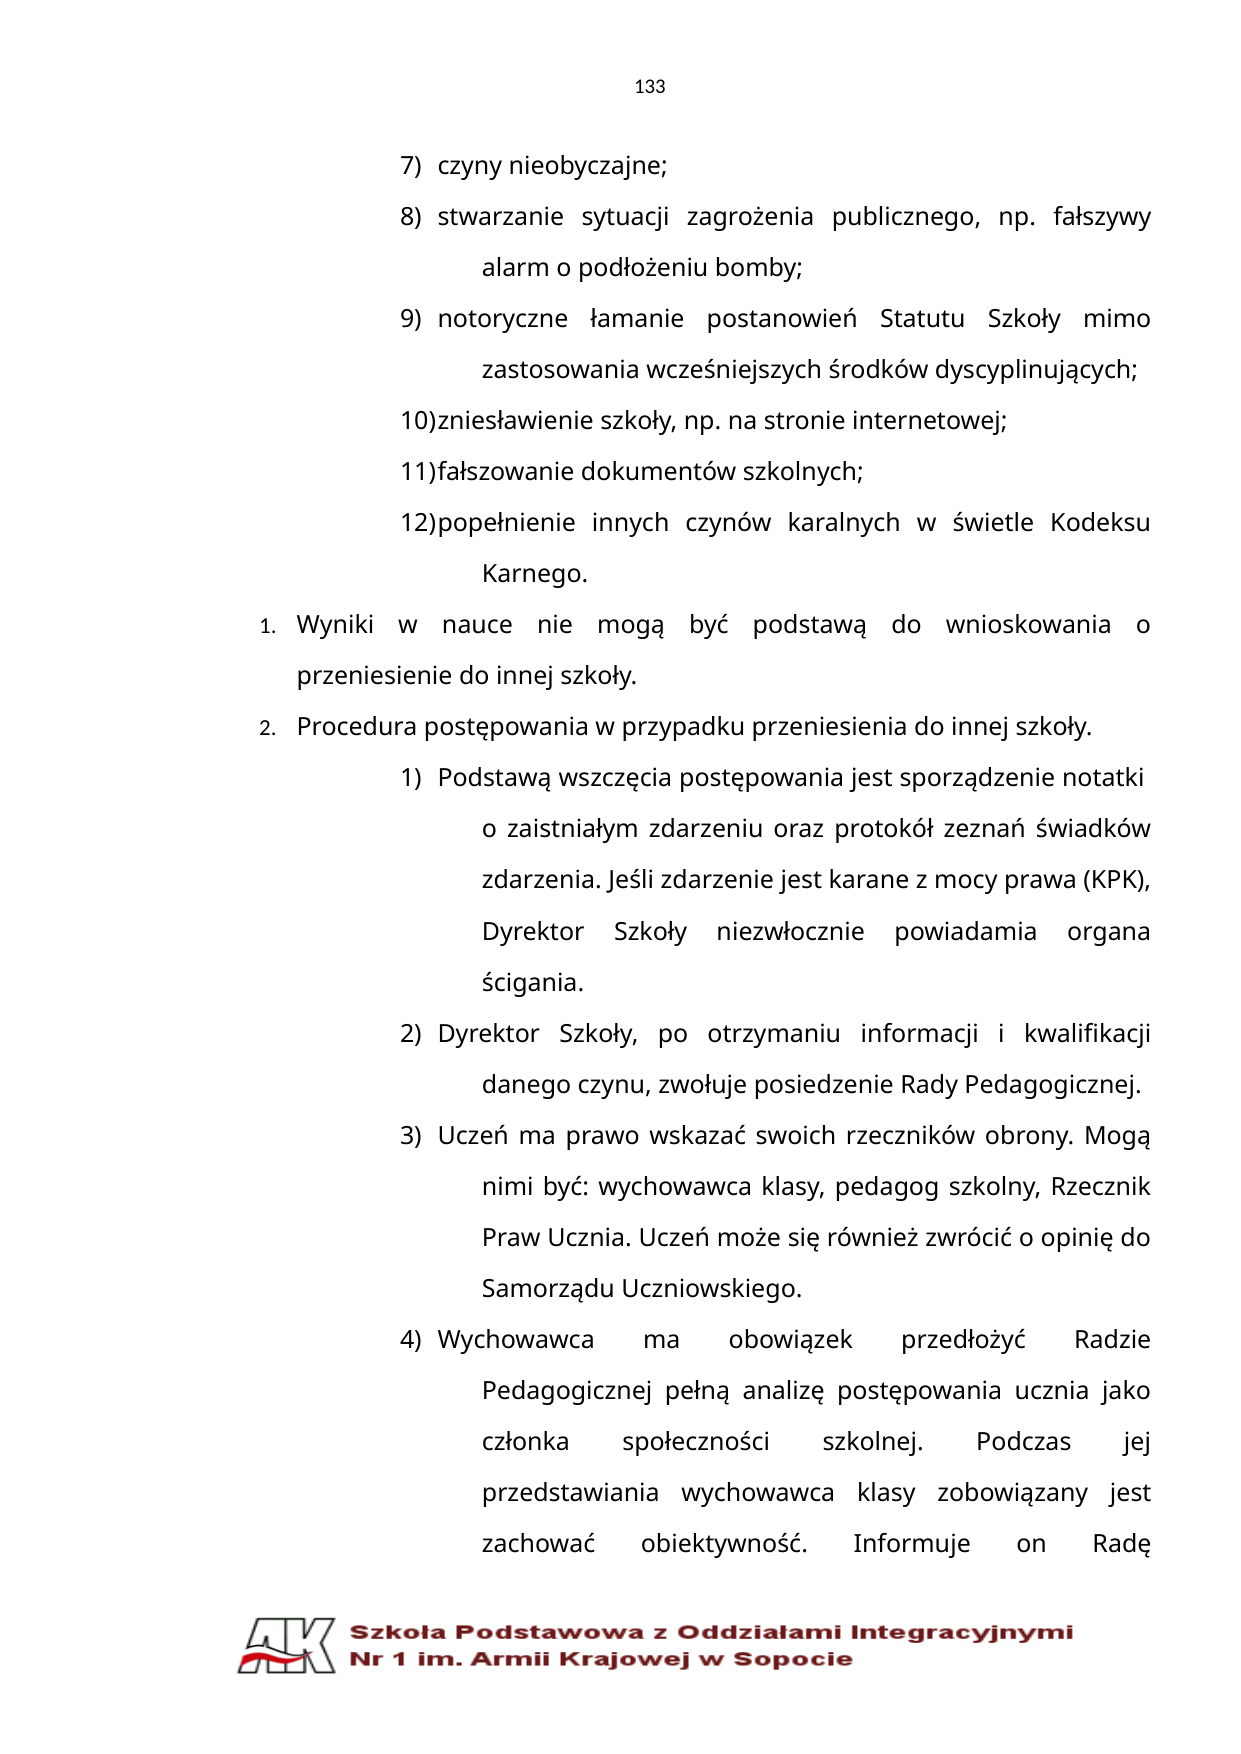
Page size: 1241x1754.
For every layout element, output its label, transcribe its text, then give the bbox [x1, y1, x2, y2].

list Uczeń ma prawo wskazać swoich rzeczników obrony. Mogą nimi być: wychowawca klasy, pedagog szkolny, Rzecznik Praw Ucznia. Uczeń może się również zwrócić o opinię do Samorządu Uczniowskiego. [400, 1117, 1152, 1304]
list Wyniki w nauce nie mogą być podstawą do wnioskowania o przeniesienie do innej szkoły. [259, 607, 1152, 692]
list fałszowanie dokumentów szkolnych; [400, 454, 1152, 488]
list Podstawą wszczęcia postępowania jest sporządzenie notatki o zaistniałym zdarzeniu oraz protokół zeznań świadków zdarzenia. Jeśli zdarzenie jest karane z mocy prawa (KPK), Dyrektor Szkoły niezwłocznie powiadamia organa ścigania. [400, 760, 1152, 998]
picture [236, 1611, 1122, 1680]
list Dyrektor Szkoły, po otrzymaniu informacji i kwalifikacji danego czynu, zwołuje posiedzenie Rady Pedagogicznej. [400, 1015, 1152, 1100]
list Procedura postępowania w przypadku przeniesienia do innej szkoły. [259, 709, 1152, 743]
list zniesławienie szkoły, np. na stronie internetowej; [400, 403, 1152, 437]
list notoryczne łamanie postanowień Statutu Szkoły mimo zastosowania wcześniejszych środków dyscyplinujących; [400, 301, 1152, 386]
list stwarzanie sytuacji zagrożenia publicznego, np. fałszywy alarm o podłożeniu bomby; [400, 199, 1152, 284]
list popełnienie innych czynów karalnych w świetle Kodeksu Karnego. [400, 505, 1152, 590]
list czyny nieobyczajne; [400, 148, 1152, 182]
list Wychowawca ma obowiązek przedłożyć Radzie Pedagogicznej pełną analizę postępowania ucznia jako członka społeczności szkolnej. Podczas jej przedstawiania wychowawca klasy zobowiązany jest zachować obiektywność. Informuje on Radę [400, 1322, 1152, 1560]
